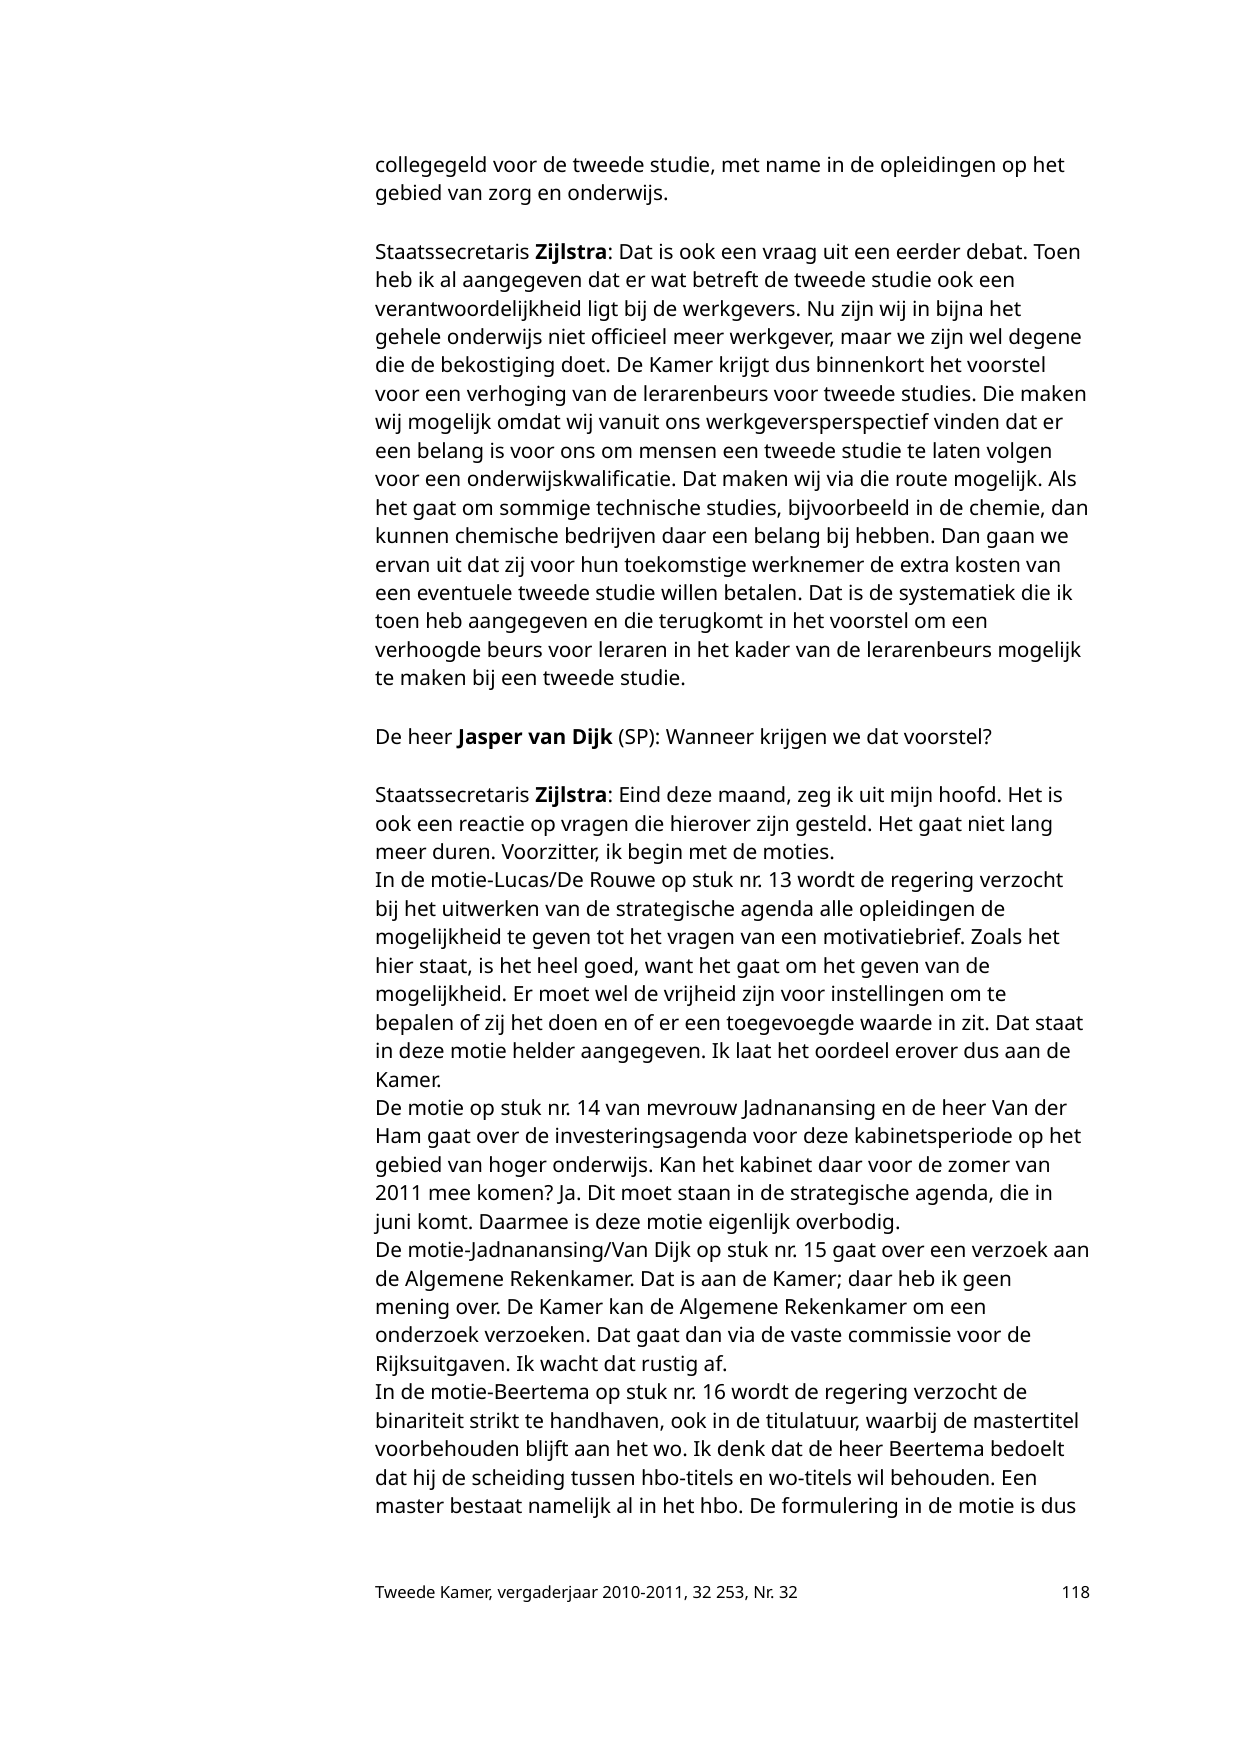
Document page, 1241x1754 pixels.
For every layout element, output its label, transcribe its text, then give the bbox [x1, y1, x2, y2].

text De motie-Jadnanansing/Van Dijk op stuk nr. 15 gaat over een verzoek aan de Algemene Rekenkamer. Dat is aan de Kamer; daar heb ik geen mening over. De Kamer kan de Algemene Rekenkamer om een onderzoek verzoeken. Dat gaat dan via de vaste commissie voor de Rijksuitgaven. Ik wacht dat rustig af. [375, 1235, 1090, 1377]
text De motie op stuk nr. 14 van mevrouw Jadnanansing en de heer Van der Ham gaat over de investeringsagenda voor deze kabinetsperiode op het gebied van hoger onderwijs. Kan het kabinet daar voor de zomer van 2011 mee komen? Ja. Dit moet staan in de strategische agenda, die in juni komt. Daarmee is deze motie eigenlijk overbodig. [375, 1093, 1090, 1235]
text Staatssecretaris Zijlstra: Eind deze maand, zeg ik uit mijn hoofd. Het is ook een reactie op vragen die hierover zijn gesteld. Het gaat niet lang meer duren. Voorzitter, ik begin met de moties. [375, 780, 1090, 866]
text Staatssecretaris Zijlstra: Dat is ook een vraag uit een eerder debat. Toen heb ik al aangegeven dat er wat betreft de tweede studie ook een verantwoordelijkheid ligt bij de werkgevers. Nu zijn wij in bijna het gehele onderwijs niet officieel meer werkgever, maar we zijn wel degene die de bekostiging doet. De Kamer krijgt dus binnenkort het voorstel voor een verhoging van de lerarenbeurs voor tweede studies. Die maken wij mogelijk omdat wij vanuit ons werkgeversperspectief vinden dat er een belang is voor ons om mensen een tweede studie te laten volgen voor een onderwijskwalificatie. Dat maken wij via die route mogelijk. Als het gaat om sommige technische studies, bijvoorbeeld in de chemie, dan kunnen chemische bedrijven daar een belang bij hebben. Dan gaan we ervan uit dat zij voor hun toekomstige werknemer de extra kosten van een eventuele tweede studie willen betalen. Dat is de systematiek die ik toen heb aangegeven en die terugkomt in het voorstel om een verhoogde beurs voor leraren in het kader van de lerarenbeurs mogelijk te maken bij een tweede studie. [375, 237, 1090, 692]
text In de motie-Beertema op stuk nr. 16 wordt de regering verzocht de binariteit strikt te handhaven, ook in de titulatuur, waarbij de mastertitel voorbehouden blijft aan het wo. Ik denk dat de heer Beertema bedoelt dat hij de scheiding tussen hbo-titels en wo-titels wil behouden. Een master bestaat namelijk al in het hbo. De formulering in de motie is dus [375, 1377, 1090, 1520]
text collegegeld voor de tweede studie, met name in de opleidingen op het gebied van zorg en onderwijs. [375, 150, 1090, 207]
text De heer Jasper van Dijk (SP): Wanneer krijgen we dat voorstel? [375, 722, 1090, 750]
text In de motie-Lucas/De Rouwe op stuk nr. 13 wordt de regering verzocht bij het uitwerken van de strategische agenda alle opleidingen de mogelijkheid te geven tot het vragen van een motivatiebrief. Zoals het hier staat, is het heel goed, want het gaat om het geven van de mogelijkheid. Er moet wel de vrijheid zijn voor instellingen om te bepalen of zij het doen en of er een toegevoegde waarde in zit. Dat staat in deze motie helder aangegeven. Ik laat het oordeel erover dus aan de Kamer. [375, 866, 1090, 1093]
